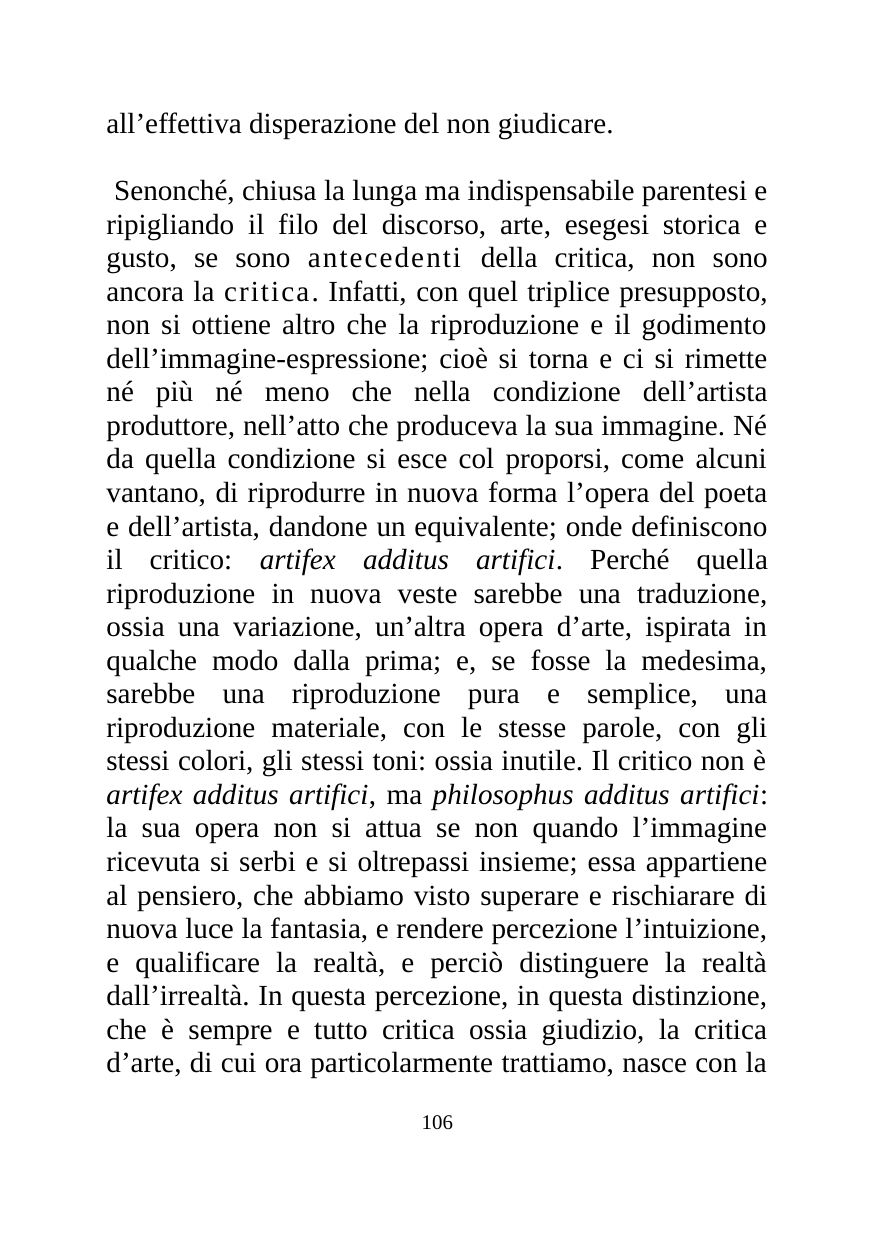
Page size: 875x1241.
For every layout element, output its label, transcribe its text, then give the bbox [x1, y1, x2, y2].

text all’effettiva disperazione del non giudicare. [106, 106, 768, 140]
text Senonché, chiusa la lunga ma indispensabile parentesi e ripigliando il filo del discorso, arte, esegesi storica e gusto, se sono antecedenti della critica, non sono ancora la critica. Infatti, con quel triplice presupposto, non si ottiene altro che la riproduzione e il godimento dell’immagine-espressione; cioè si torna e ci si rimette né più né meno che nella condizione dell’artista produttore, nell’atto che produceva la sua immagine. Né da quella condizione si esce col proporsi, come alcuni vantano, di riprodurre in nuova forma l’opera del poeta e dell’artista, dandone un equivalente; onde definiscono il critico: artifex additus artifici. Perché quella riproduzione in nuova veste sarebbe una traduzione, ossia una variazione, un’altra opera d’arte, ispirata in qualche modo dalla prima; e, se fosse la medesima, sarebbe una riproduzione pura e semplice, una riproduzione materiale, con le stesse parole, con gli stessi colori, gli stessi toni: ossia inutile. Il critico non è artifex additus artifici, ma philosophus additus artifici: la sua opera non si attua se non quando l’immagine ricevuta si serbi e si oltrepassi insieme; essa appartiene al pensiero, che abbiamo visto superare e rischiarare di nuova luce la fantasia, e rendere percezione l’intuizione, e qualificare la realtà, e perciò distinguere la realtà dall’irrealtà. In questa percezione, in questa distinzione, che è sempre e tutto critica ossia giudizio, la critica d’arte, di cui ora particolarmente trattiamo, nasce con la [106, 173, 768, 1079]
